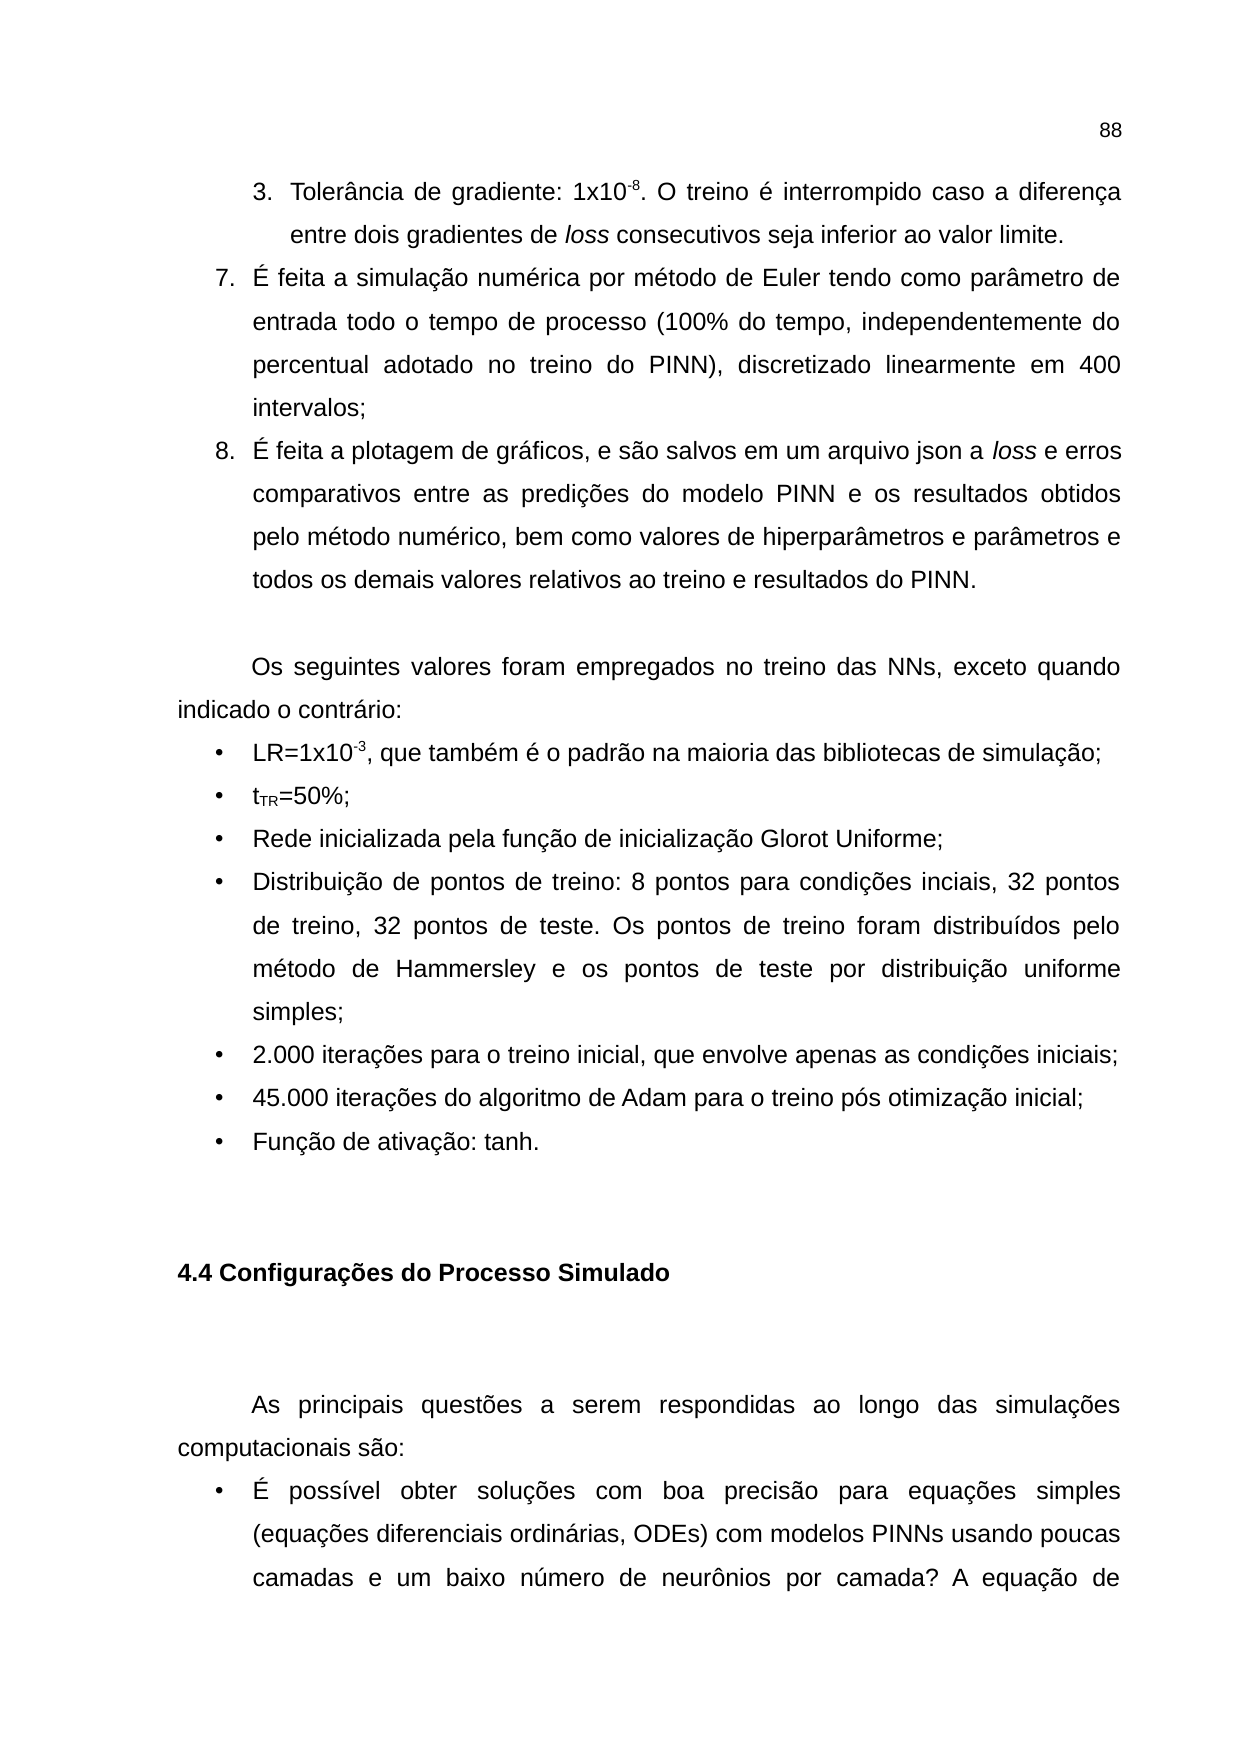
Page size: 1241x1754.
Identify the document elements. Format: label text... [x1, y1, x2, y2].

list É possível obter soluções com boa precisão para equações simples (equações diferenciais ordinárias, ODEs) com modelos PINNs usando poucas camadas e um baixo número de neurônios por camada? A equação de [215, 1476, 1122, 1591]
text As principais questões a serem respondidas ao longo das simulações computacionais são: [177, 1390, 1122, 1462]
list É feita a simulação numérica por método de Euler tendo como parâmetro de entrada todo o tempo de processo (100% do tempo, independentemente do percentual adotado no treino do PINN), discretizado linearmente em 400 intervalos; [215, 263, 1122, 421]
list Tolerância de gradiente: 1x10-8. O treino é interrompido caso a diferença entre dois gradientes de loss consecutivos seja inferior ao valor limite. [252, 177, 1122, 249]
list É feita a plotagem de gráficos, e são salvos em um arquivo json a loss e erros comparativos entre as predições do modelo PINN e os resultados obtidos pelo método numérico, bem como valores de hiperparâmetros e parâmetros e todos os demais valores relativos ao treino e resultados do PINN. [215, 436, 1122, 594]
list tTR=50%; [215, 781, 1122, 810]
list 2.000 iterações para o treino inicial, que envolve apenas as condições iniciais; [215, 1040, 1122, 1069]
list 45.000 iterações do algoritmo de Adam para o treino pós otimização inicial; [215, 1083, 1122, 1112]
subtitle Configurações do Processo Simulado [177, 1258, 1122, 1287]
list Distribuição de pontos de treino: 8 pontos para condições inciais, 32 pontos de treino, 32 pontos de teste. Os pontos de treino foram distribuídos pelo método de Hammersley e os pontos de teste por distribuição uniforme simples; [215, 867, 1122, 1026]
text Os seguintes valores foram empregados no treino das NNs, exceto quando indicado o contrário: [177, 651, 1122, 723]
list LR=1x10-3, que também é o padrão na maioria das bibliotecas de simulação; [215, 738, 1122, 767]
list Função de ativação: tanh. [215, 1126, 1122, 1155]
list Rede inicializada pela função de inicialização Glorot Uniforme; [215, 824, 1122, 853]
